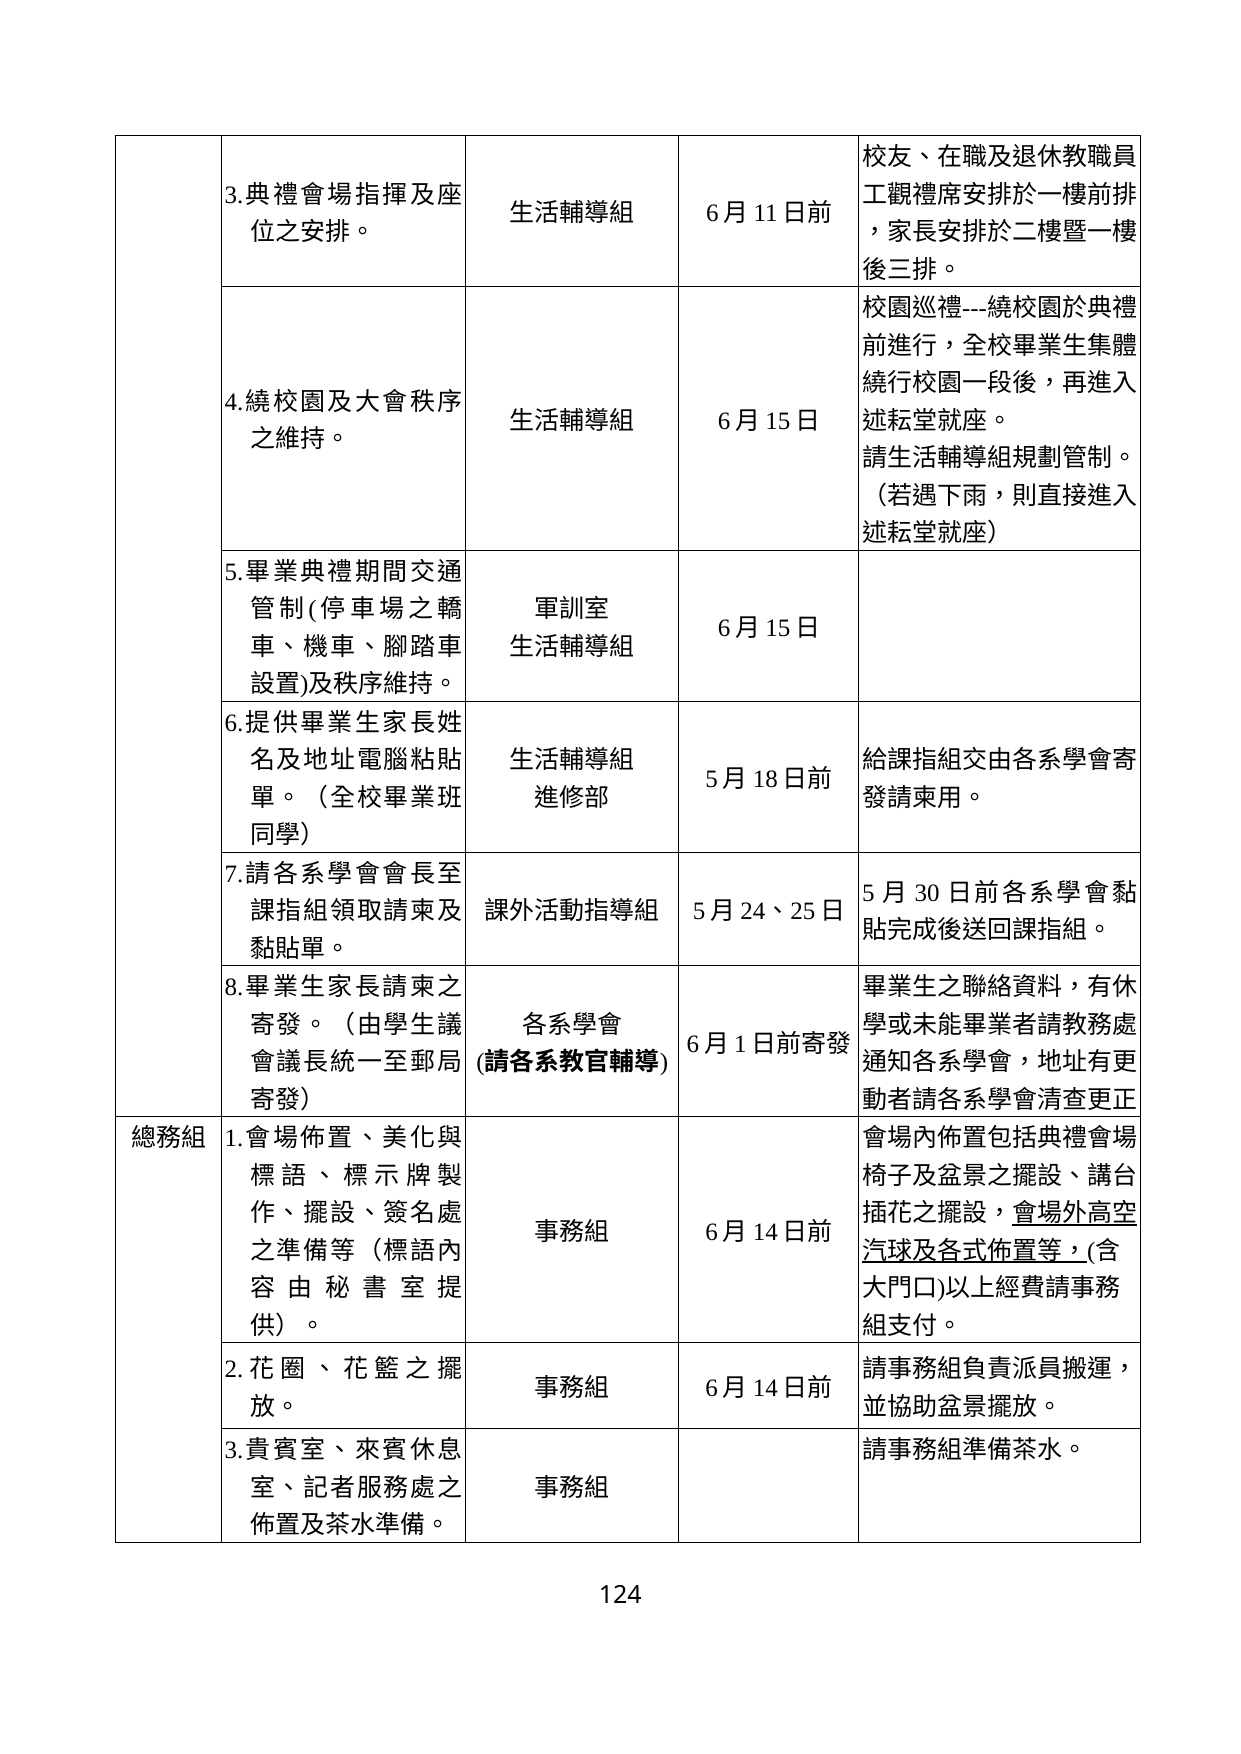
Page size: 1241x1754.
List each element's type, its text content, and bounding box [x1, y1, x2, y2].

table_cell 6月11日前 [679, 136, 858, 286]
table_cell 軍訓室 生活輔導組 [466, 551, 678, 701]
table_cell 校園巡禮---繞校園於典禮 前進行，全校畢業生集體繞行校園一段後，再進入述耘堂就座。 請生活輔導組規劃管制。 （若遇下雨，則直接進入述耘堂就座） [859, 287, 1140, 549]
table_cell 5月18日前 [679, 702, 858, 852]
table_cell 生活輔導組 進修部 [466, 702, 678, 852]
table_cell 請事務組負責派員搬運，並協助盆景擺放。 [859, 1343, 1140, 1428]
table_cell 各系學會 (請各系教官輔導) [466, 966, 678, 1116]
table_cell [116, 136, 221, 1116]
table_cell 6月14日前 [679, 1117, 858, 1342]
table_cell 8.畢業生家長請柬之寄發。（由學生議會議長統一至郵局寄發） [222, 966, 465, 1116]
table_cell 7.請各系學會會長至課指組領取請柬及黏貼單。 [222, 853, 465, 965]
table_cell 6月14日前 [679, 1343, 858, 1428]
table_cell 6月15日 [679, 287, 858, 549]
table_cell 課外活動指導組 [466, 853, 678, 965]
table_cell 6.提供畢業生家長姓名及地址電腦粘貼單。（全校畢業班同學） [222, 702, 465, 852]
table_cell 會場內佈置包括典禮會場椅子及盆景之擺設、講台插花之擺設，會場外高空汽球及各式佈置等，(含大門口)以上經費請事務組支付。 [859, 1117, 1140, 1342]
table_cell 3.貴賓室、來賓休息室、記者服務處之佈置及茶水準備。 [222, 1429, 465, 1542]
table_cell 1.會場佈置、美化與標語、標示牌製作、擺設、簽名處之準備等（標語內容由秘書室提供）。 [222, 1117, 465, 1342]
table_cell 畢業生之聯絡資料，有休學或未能畢業者請教務處通知各系學會，地址有更動者請各系學會清查更正 [859, 966, 1140, 1116]
table_cell 事務組 [466, 1343, 678, 1428]
table_cell 4.繞校園及大會秩序之維持。 [222, 287, 465, 549]
table_cell 校友、在職及退休教職員 工觀禮席安排於一樓前排 ，家長安排於二樓暨一樓後三排。 [859, 136, 1140, 286]
table_cell 2.花圈、花籃之擺放。 [222, 1343, 465, 1428]
table_cell 事務組 [466, 1117, 678, 1342]
table_cell 生活輔導組 [466, 287, 678, 549]
table_cell 生活輔導組 [466, 136, 678, 286]
table_cell [679, 1429, 858, 1542]
table_cell 請事務組準備茶水。 [859, 1429, 1140, 1542]
table_cell 事務組 [466, 1429, 678, 1542]
table_cell 3.典禮會場指揮及座位之安排。 [222, 136, 465, 286]
table_cell 6月15日 [679, 551, 858, 701]
table_cell 給課指組交由各系學會寄發請柬用。 [859, 702, 1140, 852]
table_cell 5月30日前各系學會黏貼完成後送回課指組。 [859, 853, 1140, 965]
table_cell 5.畢業典禮期間交通管制(停車場之轎車、機車、腳踏車設置)及秩序維持。 [222, 551, 465, 701]
table_cell [859, 551, 1140, 701]
table_cell 5月24、25日 [679, 853, 858, 965]
table_cell 6月1日前寄發 [679, 966, 858, 1116]
table_cell 總務組 [116, 1117, 221, 1542]
